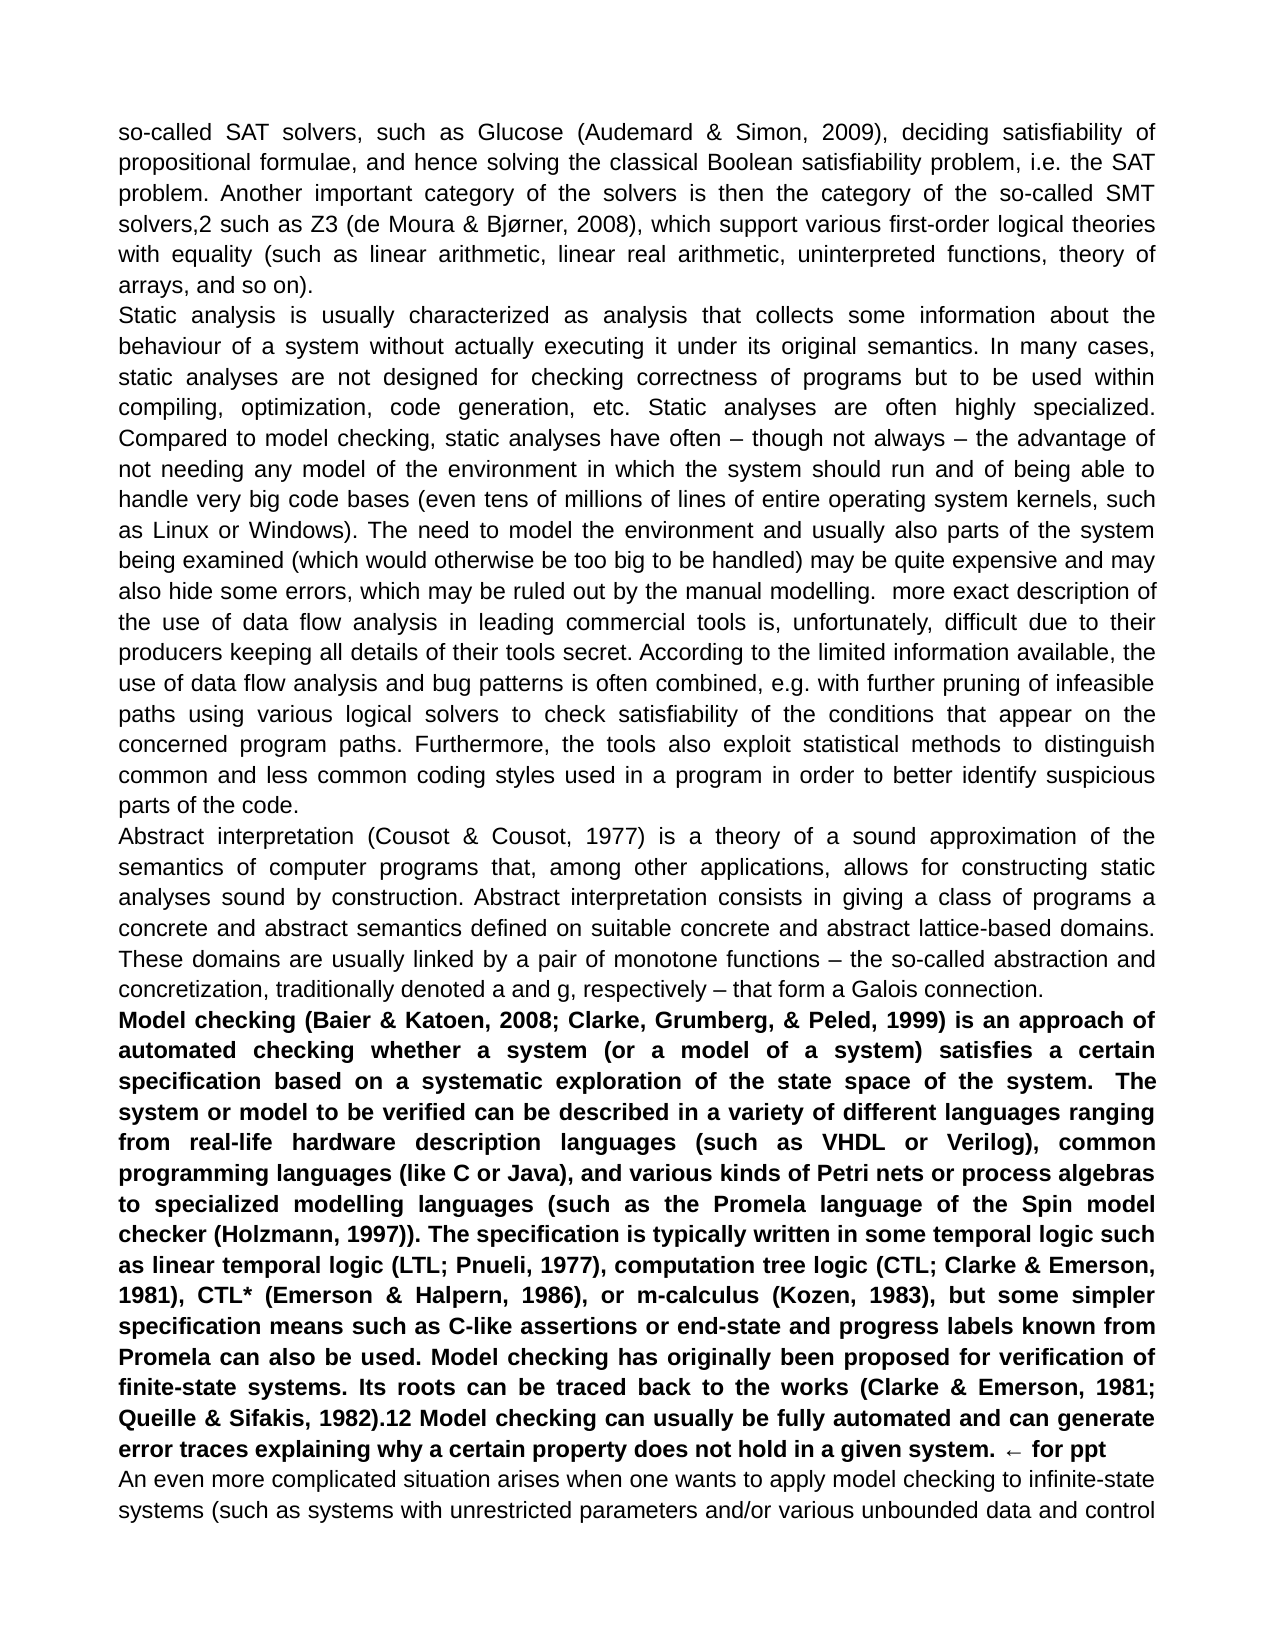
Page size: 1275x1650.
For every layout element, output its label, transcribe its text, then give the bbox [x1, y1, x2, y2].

text An even more complicated situation arises when one wants to apply model checking to infinite-state systems (such as systems with unrestricted parameters and/or various unbounded data and control [118, 1466, 1157, 1523]
text Static analysis is usually characterized as analysis that collects some information about the behaviour of a system without actually executing it under its original semantics. In many cases, static analyses are not designed for checking correctness of programs but to be used within compiling, optimization, code generation, etc. Static analyses are often highly specialized. Compared to model checking, static analyses have often – though not always – the advantage of not needing any model of the environment in which the system should run and of being able to handle very big code bases (even tens of millions of lines of entire operating system kernels, such as Linux or Windows). The need to model the environment and usually also parts of the system being examined (which would otherwise be too big to be handled) may be quite expensive and may also hide some errors, which may be ruled out by the manual modelling. more exact description of the use of data flow analysis in leading commercial tools is, unfortunately, difficult due to their producers keeping all details of their tools secret. According to the limited information available, the use of data flow analysis and bug patterns is often combined, e.g. with further pruning of infeasible paths using various logical solvers to check satisfiability of the conditions that appear on the concerned program paths. Furthermore, the tools also exploit statistical methods to distinguish common and less common coding styles used in a program in order to better identify suspicious parts of the code. [118, 302, 1157, 819]
text Abstract interpretation (Cousot & Cousot, 1977) is a theory of a sound approximation of the semantics of computer programs that, among other applications, allows for constructing static analyses sound by construction. Abstract interpretation consists in giving a class of programs a concrete and abstract semantics defined on suitable concrete and abstract lattice-based domains. These domains are usually linked by a pair of monotone functions – the so-called abstraction and concretization, traditionally denoted a and g, respectively – that form a Galois connection. [118, 822, 1157, 1002]
text so-called SAT solvers, such as Glucose (Audemard & Simon, 2009), deciding satisfiability of propositional formulae, and hence solving the classical Boolean satisfiability problem, i.e. the SAT problem. Another important category of the solvers is then the category of the so-called SMT solvers,2 such as Z3 (de Moura & Bjørner, 2008), which support various first-order logical theories with equality (such as linear arithmetic, linear real arithmetic, uninterpreted functions, theory of arrays, and so on). [118, 118, 1157, 298]
text Model checking (Baier & Katoen, 2008; Clarke, Grumberg, & Peled, 1999) is an approach of automated checking whether a system (or a model of a system) satisfies a certain specification based on a systematic exploration of the state space of the system. The system or model to be verified can be described in a variety of different languages ranging from real-life hardware description languages (such as VHDL or Verilog), common programming languages (like C or Java), and various kinds of Petri nets or process algebras to specialized modelling languages (such as the Promela language of the Spin model checker (Holzmann, 1997)). The specification is typically written in some temporal logic such as linear temporal logic (LTL; Pnueli, 1977), computation tree logic (CTL; Clarke & Emerson, 1981), CTL* (Emerson & Halpern, 1986), or m-calculus (Kozen, 1983), but some simpler specification means such as C-like assertions or end-state and progress labels known from Promela can also be used. Model checking has originally been proposed for verification of finite-state systems. Its roots can be traced back to the works (Clarke & Emerson, 1981; Queille & Sifakis, 1982).12 Model checking can usually be fully automated and can generate error traces explaining why a certain property does not hold in a given system. ← for ppt [118, 1006, 1157, 1462]
